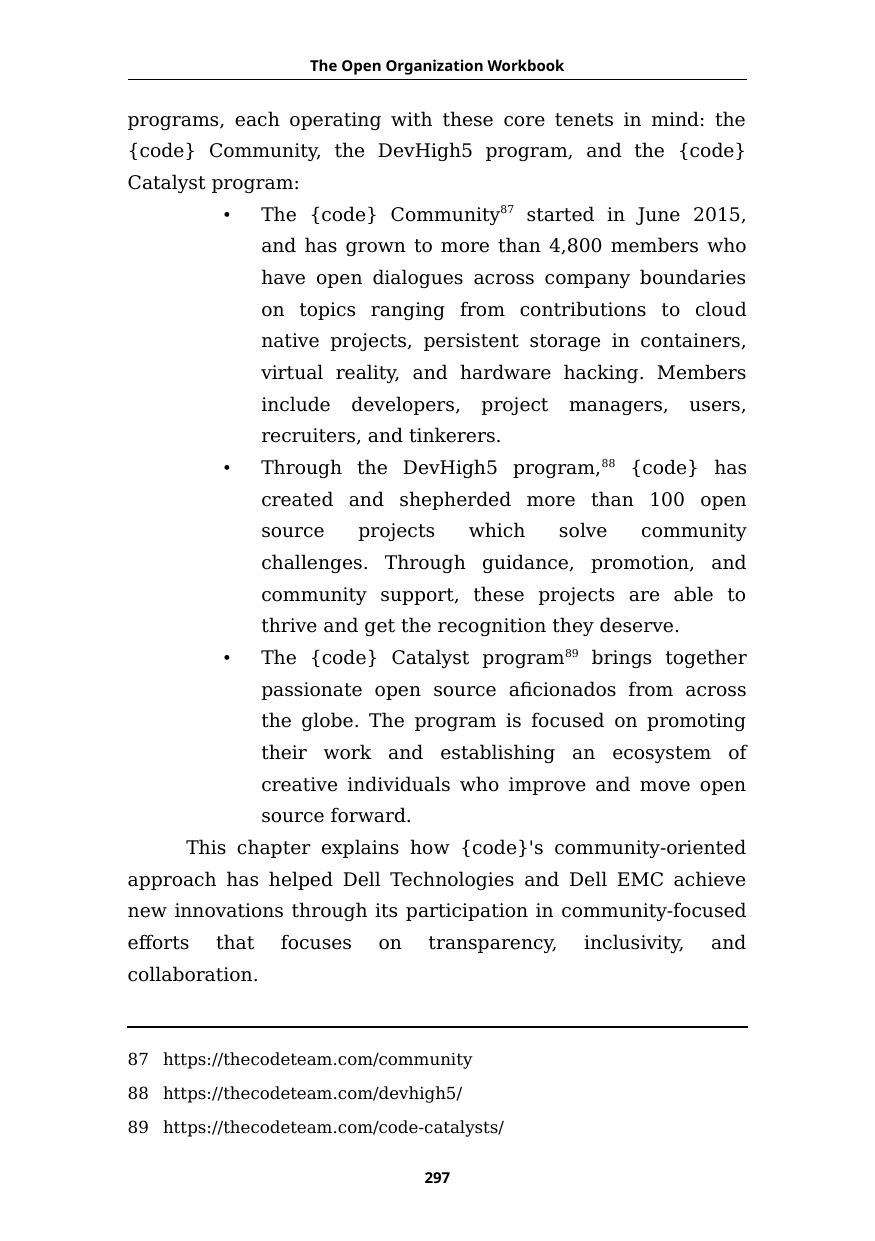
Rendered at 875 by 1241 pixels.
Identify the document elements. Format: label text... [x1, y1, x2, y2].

list https://thecodeteam.com/community [127, 1049, 747, 1069]
text programs, each operating with these core tenets in mind: the {code} Community, the DevHigh5 program, and the {code} Catalyst program: [127, 109, 747, 194]
list https://thecodeteam.com/code-catalysts/ [127, 1118, 747, 1138]
text This chapter explains how {code}'s community-oriented approach has helped Dell Technologies and Dell EMC achieve new innovations through its participation in community-focused efforts that focuses on transparency, inclusivity, and collaboration. [127, 837, 747, 986]
list https://thecodeteam.com/devhigh5/ [127, 1084, 747, 1103]
list The {code} Catalyst program brings together passionate open source aficionados from across the globe. The program is focused on promoting their work and establishing an ecosystem of creative individuals who improve and move open source forward. [223, 647, 747, 827]
list The {code} Community started in June 2015, and has grown to more than 4,800 members who have open dialogues across company boundaries on topics ranging from contributions to cloud native projects, persistent storage in containers, virtual reality, and hardware hacking. Members include developers, project managers, users, recruiters, and tinkerers. [223, 204, 747, 447]
list Through the DevHigh5 program, {code} has created and shepherded more than 100 open source projects which solve community challenges. Through guidance, promotion, and community support, these projects are able to thrive and get the recognition they deserve. [223, 457, 747, 637]
